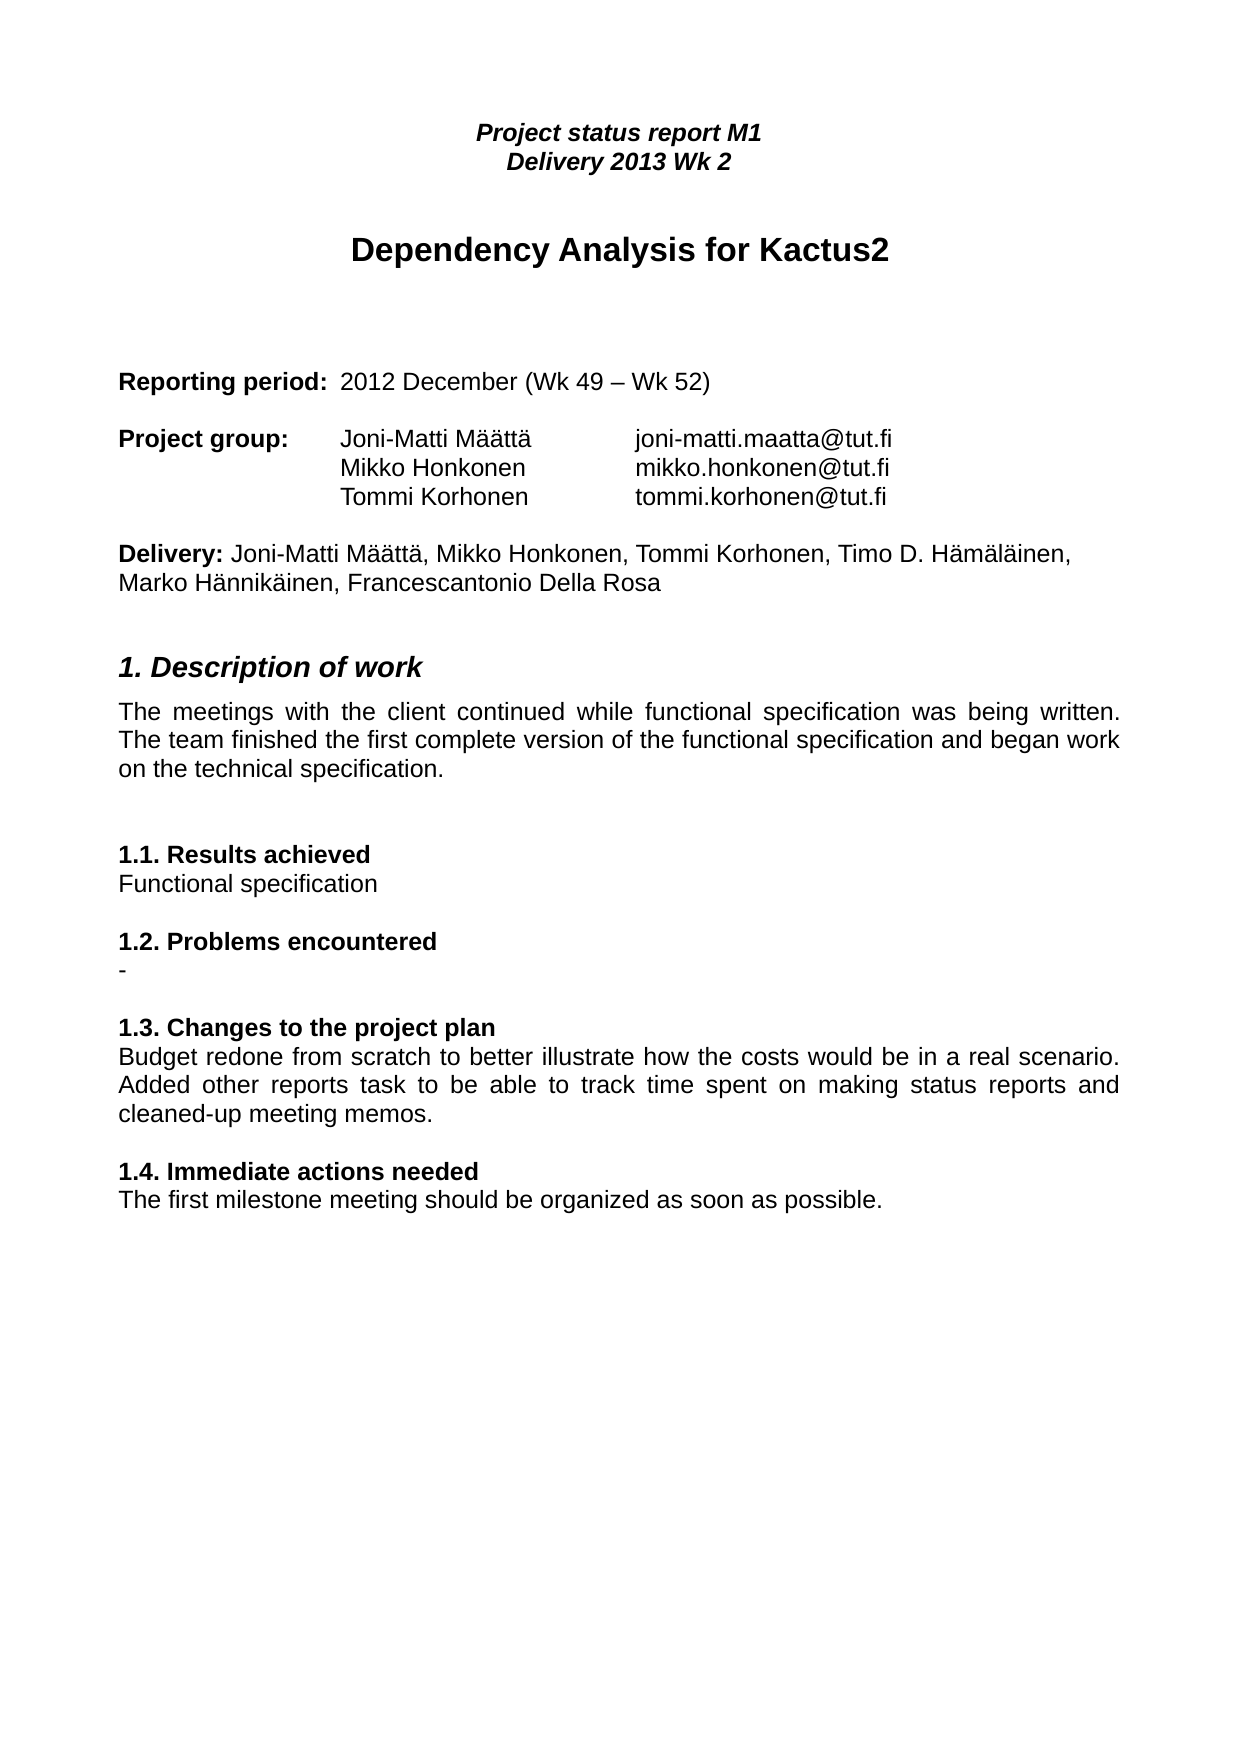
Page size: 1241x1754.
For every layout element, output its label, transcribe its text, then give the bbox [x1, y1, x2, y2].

text Tommi Korhonen tommi.korhonen@tut.fi [118, 482, 1122, 511]
text Delivery 2013 Wk 2 [118, 147, 1122, 176]
text Project group: Joni-Matti Määttä joni-matti.maatta@tut.fi [118, 424, 1122, 453]
text - [118, 955, 1122, 984]
text The first milestone meeting should be organized as soon as possible. [118, 1185, 1122, 1214]
subtitle Dependency Analysis for Kactus2 [118, 229, 1122, 268]
text Mikko Honkonen mikko.honkonen@tut.fi [118, 453, 1122, 482]
text Budget redone from scratch to better illustrate how the costs would be in a real scenario. Added other reports task to be able to track time spent on making status reports and cleaned-up meeting memos. [118, 1042, 1122, 1128]
text 1.2. Problems encountered [118, 927, 1122, 955]
text The meetings with the client continued while functional specification was being written. The team finished the first complete version of the functional specification and began work on the technical specification. [118, 697, 1122, 783]
text 1.3. Changes to the project plan [118, 1013, 1122, 1042]
text 1.1. Results achieved [118, 840, 1122, 869]
text Delivery: Joni-Matti Määttä, Mikko Honkonen, Tommi Korhonen, Timo D. Hämäläinen, Marko Hännikäinen, Francescantonio Della Rosa [118, 539, 1122, 597]
text Functional specification [118, 869, 1122, 898]
text Reporting period: 2012 December (Wk 49 – Wk 52) [118, 367, 1122, 396]
text 1.4. Immediate actions needed [118, 1157, 1122, 1185]
text Project status report M1 [118, 118, 1122, 147]
subtitle 1. Description of work [118, 651, 1122, 684]
